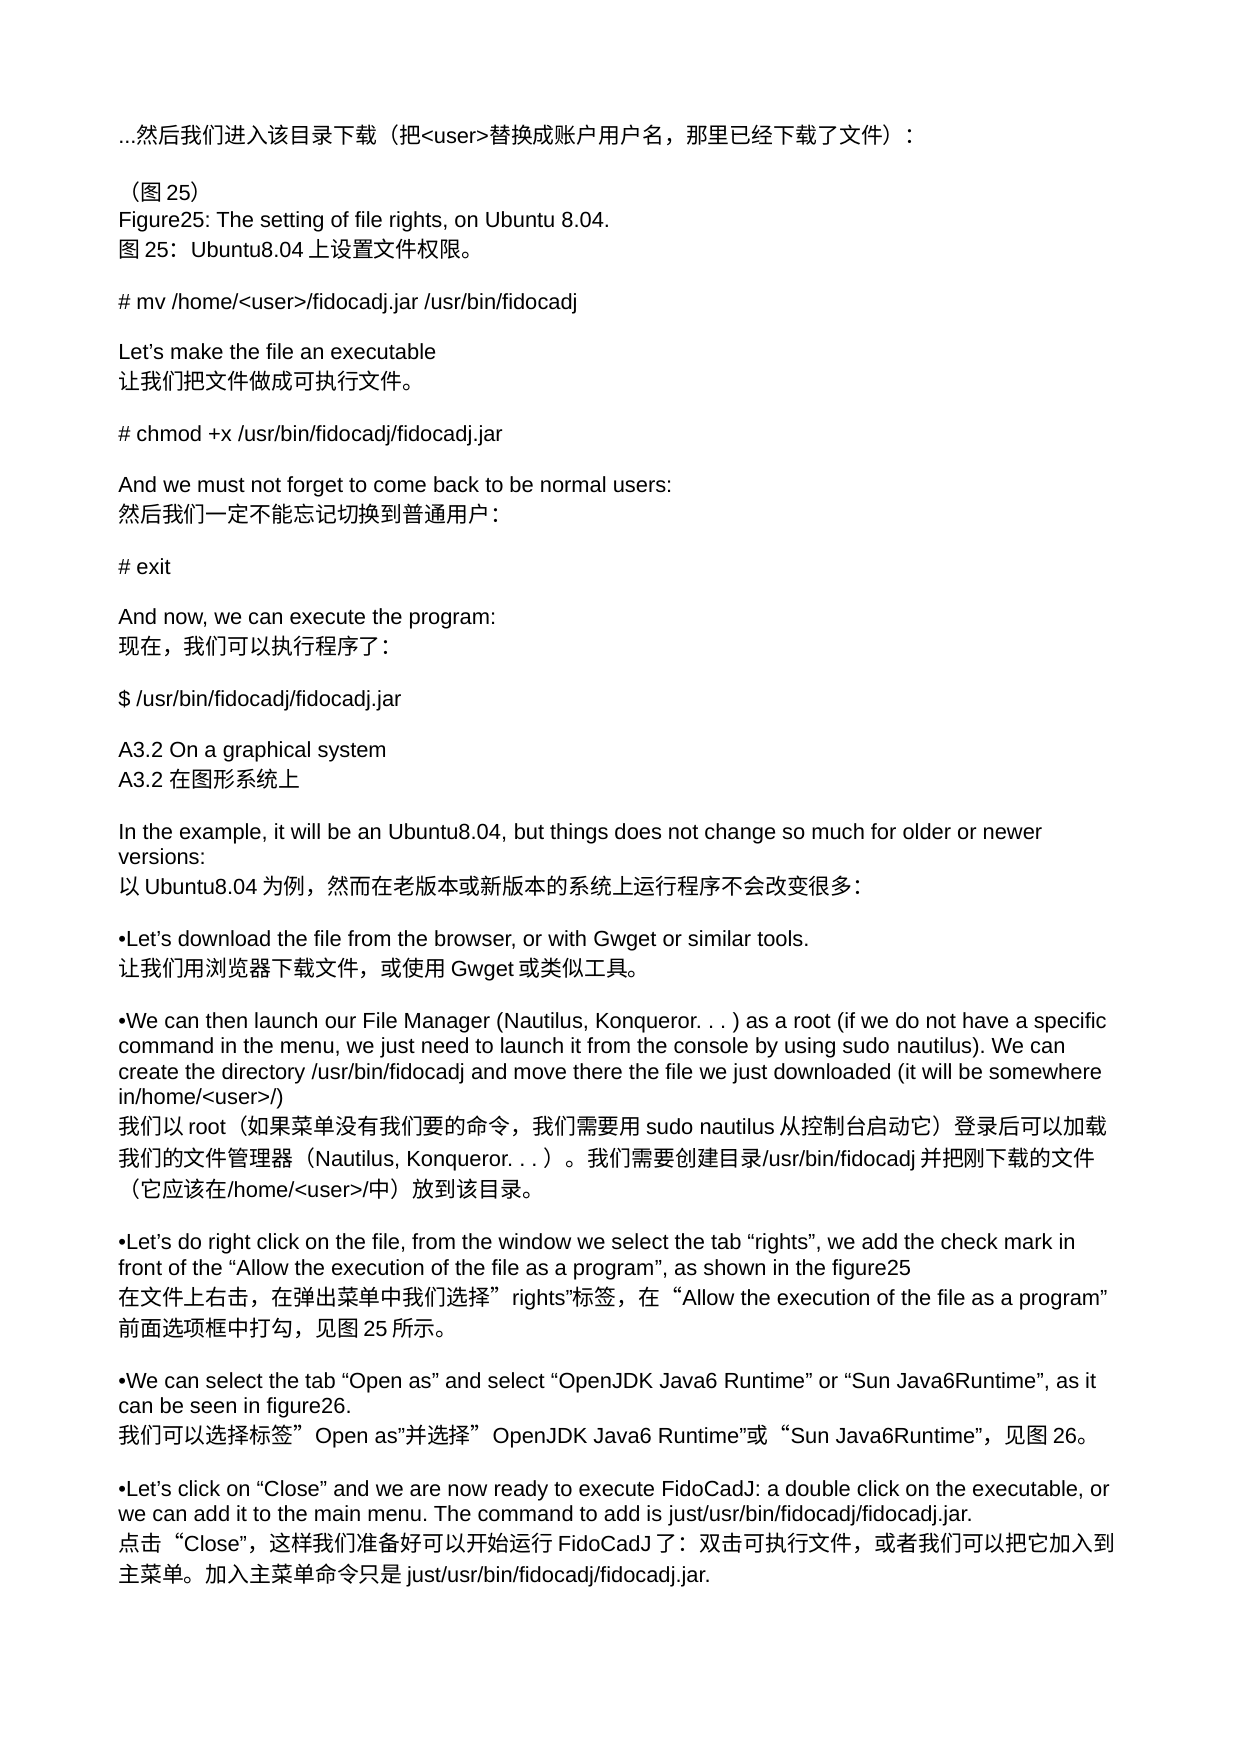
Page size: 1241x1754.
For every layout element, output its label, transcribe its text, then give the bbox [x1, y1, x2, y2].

text 然后我们一定不能忘记切换到普通用户： [118, 497, 1122, 528]
text A3.2 在图形系统上 [118, 762, 1122, 793]
text # exit [118, 554, 1122, 579]
text A3.2 On a graphical system [118, 737, 1122, 762]
text 我们可以选择标签”Open as”并选择”OpenJDK Java6 Runtime”或“Sun Java6Runtime”，见图26。 [118, 1418, 1122, 1450]
text 以Ubuntu8.04为例，然而在老版本或新版本的系统上运行程序不会改变很多： [118, 869, 1122, 901]
text Let’s make the file an executable [118, 339, 1122, 364]
text 让我们把文件做成可执行文件。 [118, 364, 1122, 396]
text 图25：Ubuntu8.04上设置文件权限。 [118, 232, 1122, 263]
text •Let’s do right click on the file, from the window we select the tab “rights”, we add the check mark in front of the “Allow the execution of the file as a program”, as shown in the figure25 [118, 1229, 1122, 1279]
text •We can select the tab “Open as” and select “OpenJDK Java6 Runtime” or “Sun Java6Runtime”, as it can be seen in figure26. [118, 1368, 1122, 1418]
text $ /usr/bin/fidocadj/fidocadj.jar [118, 686, 1122, 711]
text 点击“Close”，这样我们准备好可以开始运行FidoCadJ了：双击可执行文件，或者我们可以把它加入到主菜单。加入主菜单命令只是just/usr/bin/fidocadj/fidocadj.jar. [118, 1526, 1122, 1589]
text # chmod +x /usr/bin/fidocadj/fidocadj.jar [118, 421, 1122, 446]
text In the example, it will be an Ubuntu8.04, but things does not change so much for older or newer versions: [118, 819, 1122, 869]
text •Let’s download the file from the browser, or with Gwget or similar tools. [118, 926, 1122, 951]
text （图25） [118, 175, 1122, 207]
text •Let’s click on “Close” and we are now ready to execute FidoCadJ: a double click on the executable, or we can add it to the main menu. The command to add is just/usr/bin/fidocadj/fidocadj.jar. [118, 1475, 1122, 1526]
text And now, we can execute the program: [118, 604, 1122, 629]
text And we must not forget to come back to be normal users: [118, 472, 1122, 497]
text Figure25: The setting of file rights, on Ubuntu 8.04. [118, 207, 1122, 232]
text 让我们用浏览器下载文件，或使用Gwget或类似工具。 [118, 951, 1122, 983]
text 现在，我们可以执行程序了： [118, 629, 1122, 661]
text 我们以root（如果菜单没有我们要的命令，我们需要用sudo nautilus从控制台启动它）登录后可以加载我们的文件管理器（Nautilus, Konqueror. . . ）。我们需要创建目录/usr/bin/fidocadj并把刚下载的文件（它应该在/home/<user>/中）放到该目录。 [118, 1109, 1122, 1204]
text •We can then launch our File Manager (Nautilus, Konqueror. . . ) as a root (if we do not have a specific command in the menu, we just need to launch it from the console by using sudo nautilus). We can create the directory /usr/bin/fidocadj and move there the file we just downloaded (it will be somewhere in/home/<user>/) [118, 1008, 1122, 1109]
text # mv /home/<user>/fidocadj.jar /usr/bin/fidocadj [118, 289, 1122, 314]
text 在文件上右击，在弹出菜单中我们选择”rights”标签，在“Allow the execution of the file as a program”前面选项框中打勾，见图25所示。 [118, 1279, 1122, 1343]
text ...然后我们进入该目录下载（把<user>替换成账户用户名，那里已经下载了文件）： [118, 118, 1122, 150]
